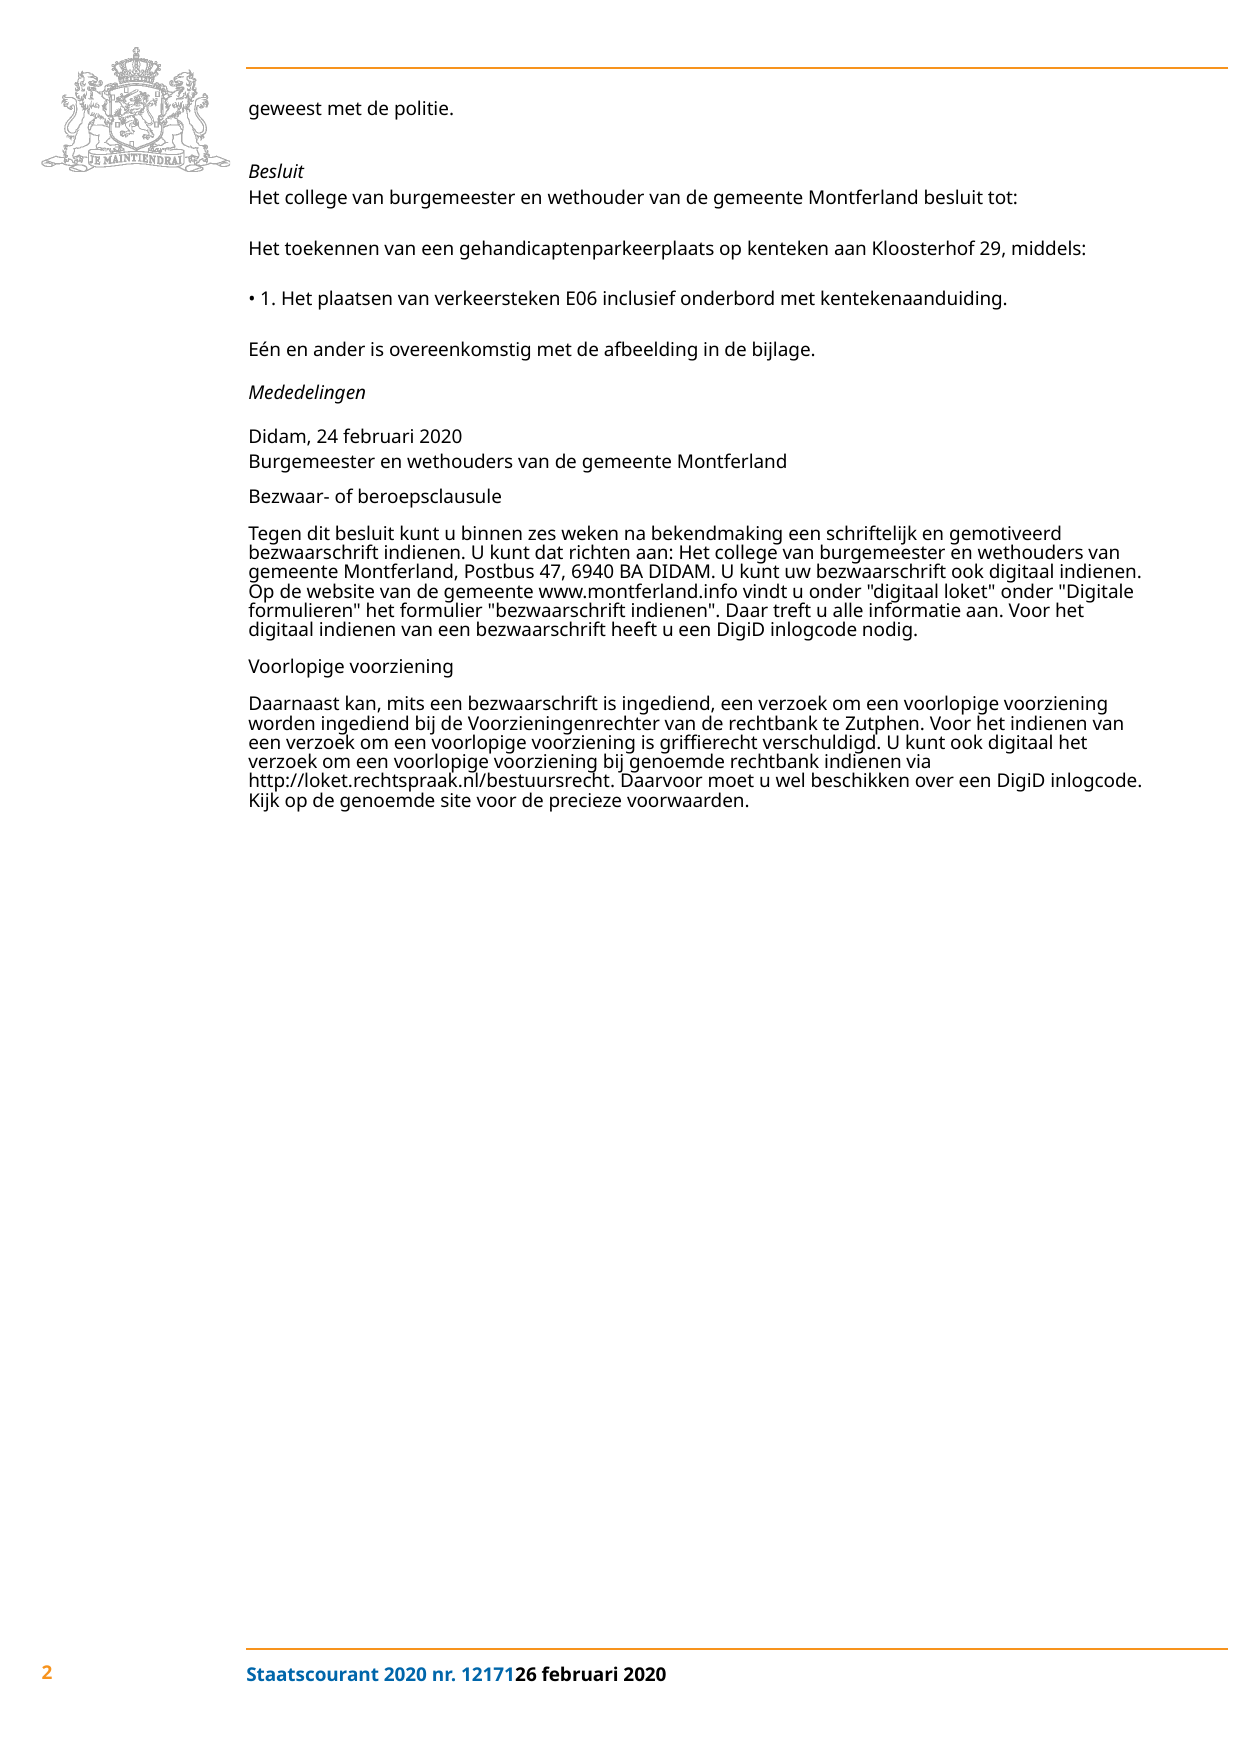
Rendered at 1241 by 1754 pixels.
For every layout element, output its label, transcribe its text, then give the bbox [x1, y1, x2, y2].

text Didam, 24 februari 2020 [248, 423, 1152, 448]
text Eén en ander is overeenkomstig met de afbeelding in de bijlage. [248, 336, 1152, 361]
text Burgemeester en wethouders van de gemeente Montferland [248, 448, 1152, 474]
text Besluit [248, 159, 1152, 184]
text • 1. Het plaatsen van verkeersteken E06 inclusief onderbord met kentekenaanduiding. [248, 285, 1152, 311]
text Tegen dit besluit kunt u binnen zes weken na bekendmaking een schriftelijk en gemotiveerd bezwaarschrift indienen. U kunt dat richten aan: Het college van burgemeester en wethouders van gemeente Montferland, Postbus 47, 6940 BA DIDAM. U kunt uw bezwaarschrift ook digitaal indienen. Op de website van de gemeente www.montferland.info vindt u onder "digitaal loket" onder "Digitale formulieren" het formulier "bezwaarschrift indienen". Daar treft u alle informatie aan. Voor het digitaal indienen van een bezwaarschrift heeft u een DigiD inlogcode nodig. [248, 525, 1152, 641]
text Bezwaar- of beroepsclausule [248, 488, 1152, 507]
text Het toekennen van een gehandicaptenparkeerplaats op kenteken aan Kloosterhof 29, middels: [248, 235, 1152, 261]
text geweest met de politie. [248, 95, 1152, 121]
text Mededelingen [248, 379, 1152, 404]
text Daarnaast kan, mits een bezwaarschrift is ingediend, een verzoek om een voorlopige voorziening worden ingediend bij de Voorzieningenrechter van de rechtbank te Zutphen. Voor het indienen van een verzoek om een voorlopige voorziening is griffierecht verschuldigd. U kunt ook digitaal het verzoek om een voorlopige voorziening bij genoemde rechtbank indienen via http://loket.rechtspraak.nl/bestuursrecht. Daarvoor moet u wel beschikken over een DigiD inlogcode. Kijk op de genoemde site voor de precieze voorwaarden. [248, 695, 1152, 811]
text Voorlopige voorziening [248, 658, 1152, 677]
text Het college van burgemeester en wethouder van de gemeente Montferland besluit tot: [248, 184, 1152, 210]
picture [41, 47, 231, 172]
